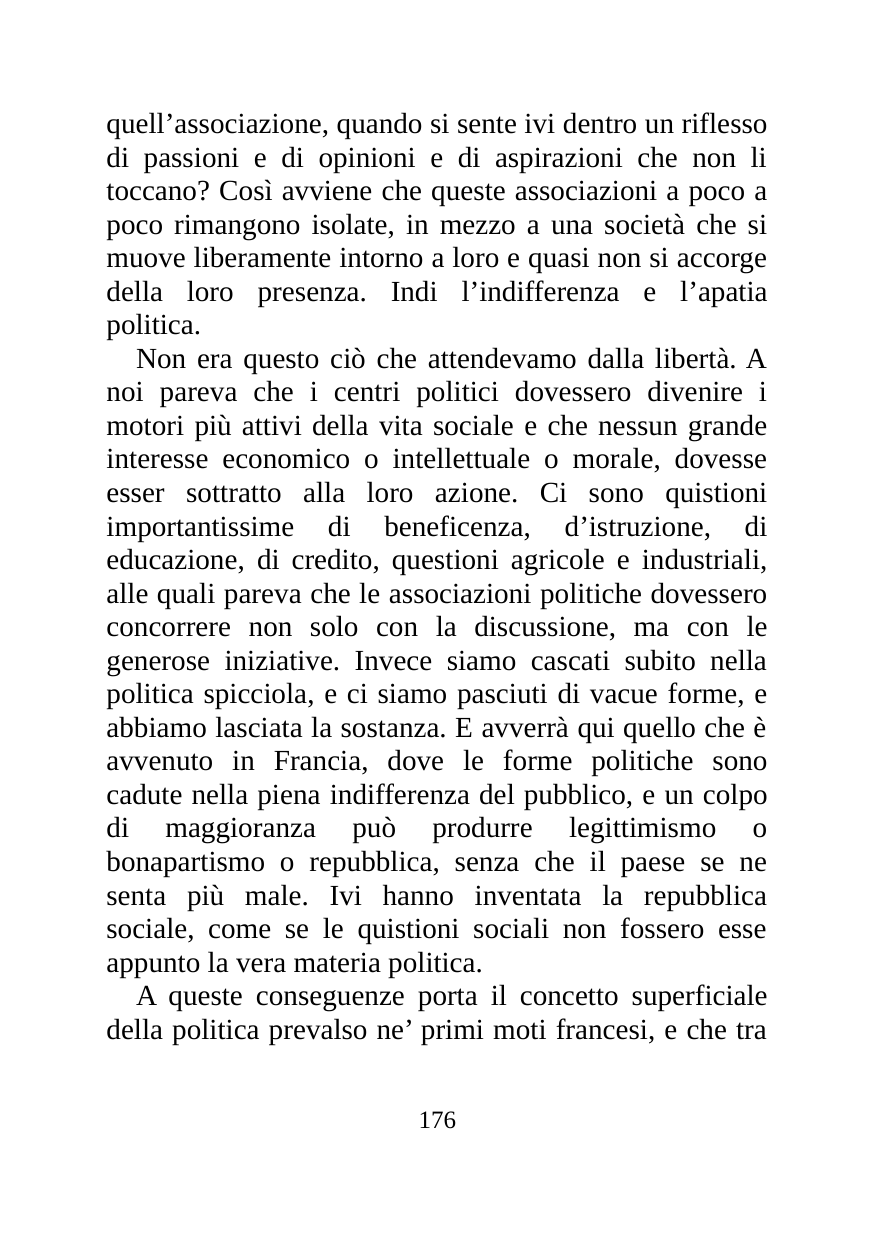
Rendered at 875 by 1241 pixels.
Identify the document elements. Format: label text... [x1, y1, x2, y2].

text A queste conseguenze porta il concetto superficiale della politica prevalso ne’ primi moti francesi, e che tra [106, 978, 768, 1045]
text Non era questo ciò che attendevamo dalla libertà. A noi pareva che i centri politici dovessero divenire i motori più attivi della vita sociale e che nessun grande interesse economico o intellettuale o morale, dovesse esser sottratto alla loro azione. Ci sono quistioni importantissime di beneficenza, d’istruzione, di educazione, di credito, questioni agricole e industriali, alle quali pareva che le associazioni politiche dovessero concorrere non solo con la discussione, ma con le generose iniziative. Invece siamo cascati subito nella politica spicciola, e ci siamo pasciuti di vacue forme, e abbiamo lasciata la sostanza. E avverrà qui quello che è avvenuto in Francia, dove le forme politiche sono cadute nella piena indifferenza del pubblico, e un colpo di maggioranza può produrre legittimismo o bonapartismo o repubblica, senza che il paese se ne senta più male. Ivi hanno inventata la repubblica sociale, come se le quistioni sociali non fossero esse appunto la vera materia politica. [106, 341, 768, 978]
text quell’associazione, quando si sente ivi dentro un riflesso di passioni e di opinioni e di aspirazioni che non li toccano? Così avviene che queste associazioni a poco a poco rimangono isolate, in mezzo a una società che si muove liberamente intorno a loro e quasi non si accorge della loro presenza. Indi l’indifferenza e l’apatia politica. [106, 106, 768, 341]
